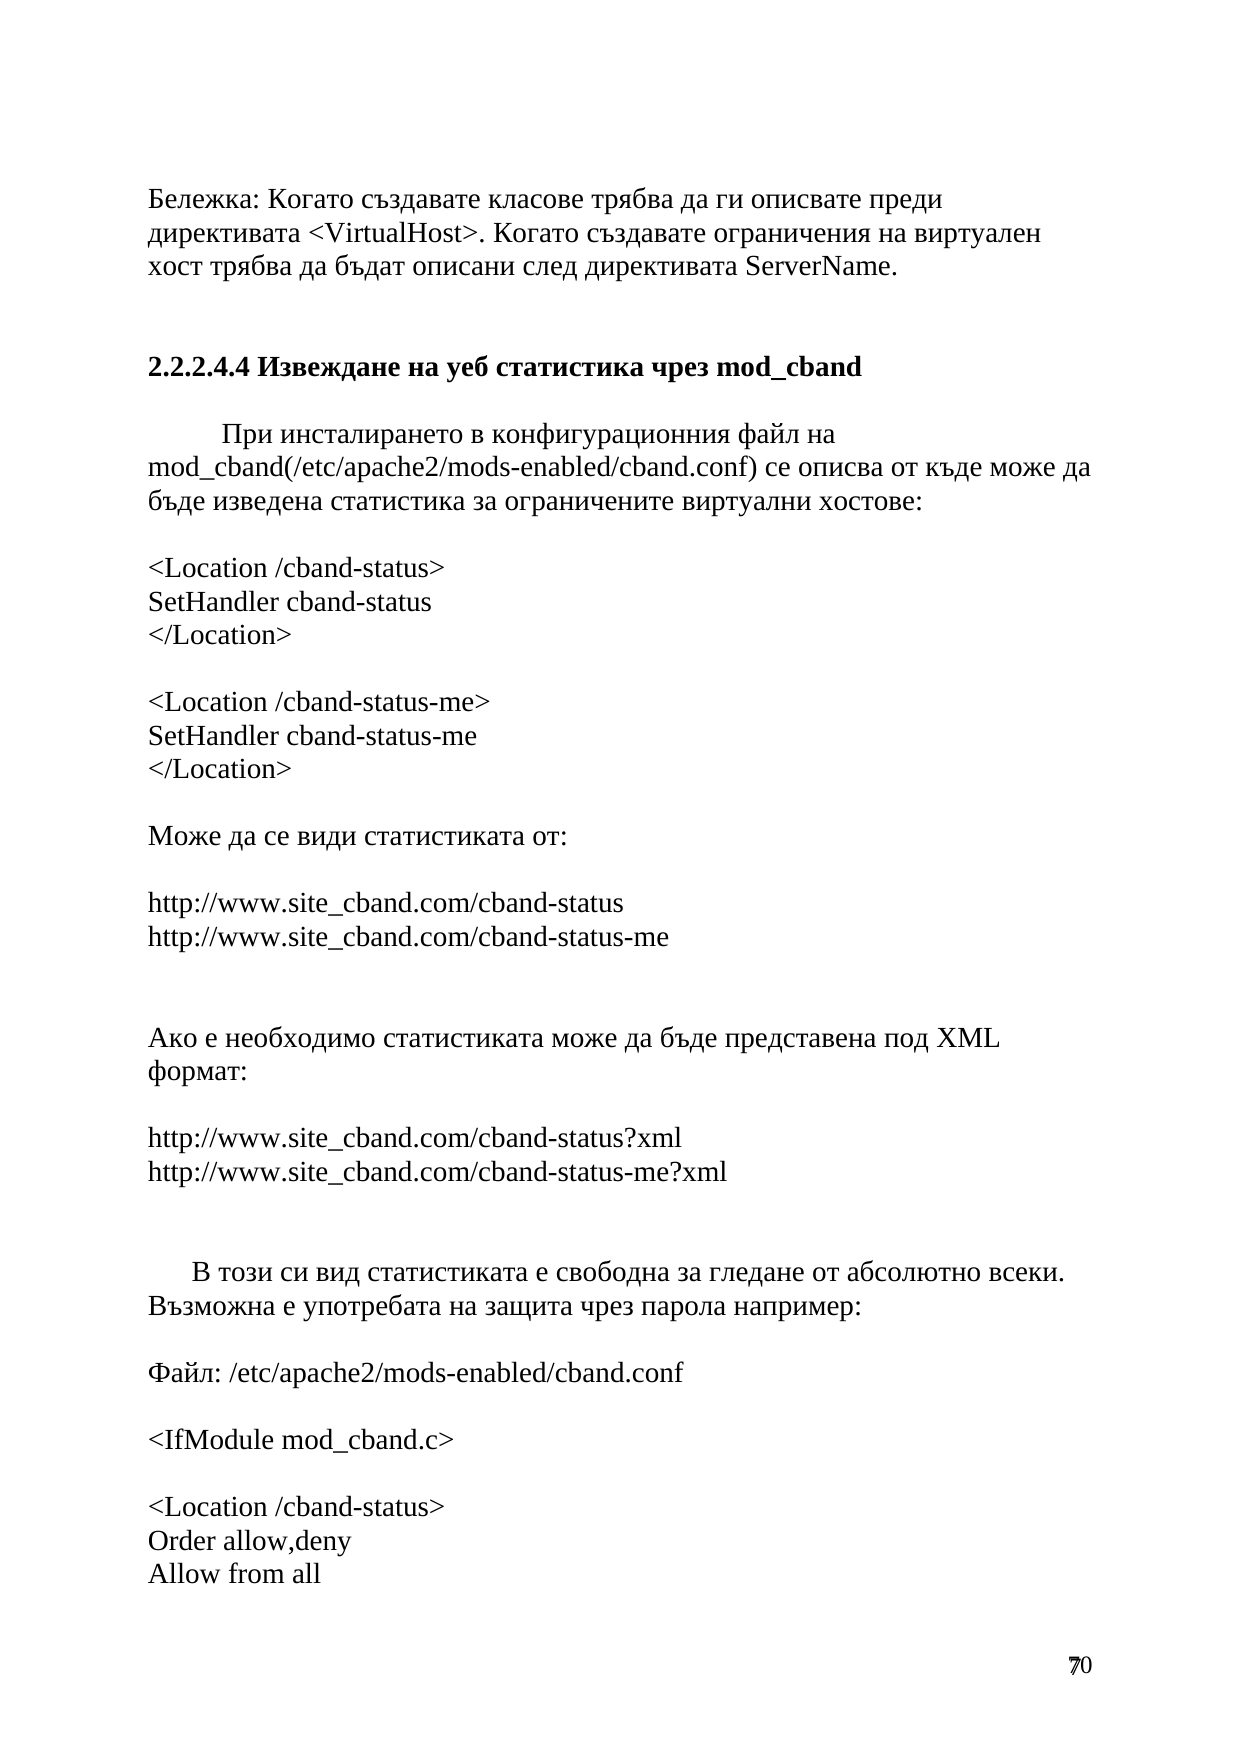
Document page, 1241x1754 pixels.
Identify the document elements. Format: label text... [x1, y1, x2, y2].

text <Location /cband-status-me> [148, 684, 1092, 718]
text </Location> [148, 751, 1092, 785]
text Ако е необходимо статистиката може да бъде представена под XML формат: [148, 1020, 1092, 1087]
text Allow from all [148, 1556, 1092, 1590]
text Може да се види статистиката от: [148, 818, 1092, 852]
text 2.2.2.4.4 Извеждане на уеб статистика чрез mod_cband [148, 349, 1092, 382]
text Бележка: Когато създавате класове трябва да ги описвате преди директивата <VirtualHost>. Когато създавате ограничения на виртуален хост трябва да бъдат описани след директивата ServerName. [148, 181, 1092, 282]
text Order allow,deny [148, 1523, 1092, 1556]
text <IfModule mod_cband.c> [148, 1422, 1092, 1456]
text При инсталирането в конфигурационния файл на mod_cband(/etc/apache2/mods-enabled/cband.conf) се описва от къде може да бъде изведена статистика за ограничените виртуални хостове: [148, 416, 1092, 517]
text http://www.site_cband.com/cband-status-me [148, 919, 1092, 953]
text SetHandler cband-status-me [148, 718, 1092, 751]
text <Location /cband-status> [148, 1489, 1092, 1523]
text http://www.site_cband.com/cband-status?xml [148, 1120, 1092, 1154]
text http://www.site_cband.com/cband-status [148, 886, 1092, 919]
text SetHandler cband-status [148, 584, 1092, 617]
text Файл: /etc/apache2/mods-enabled/cband.conf [148, 1355, 1092, 1389]
text <Location /cband-status> [148, 550, 1092, 584]
text http://www.site_cband.com/cband-status-me?xml [148, 1154, 1092, 1187]
text </Location> [148, 617, 1092, 651]
text В този си вид статистиката е свободна за гледане от абсолютно всеки. Възможна е употребата на защита чрез парола например: [148, 1254, 1092, 1322]
